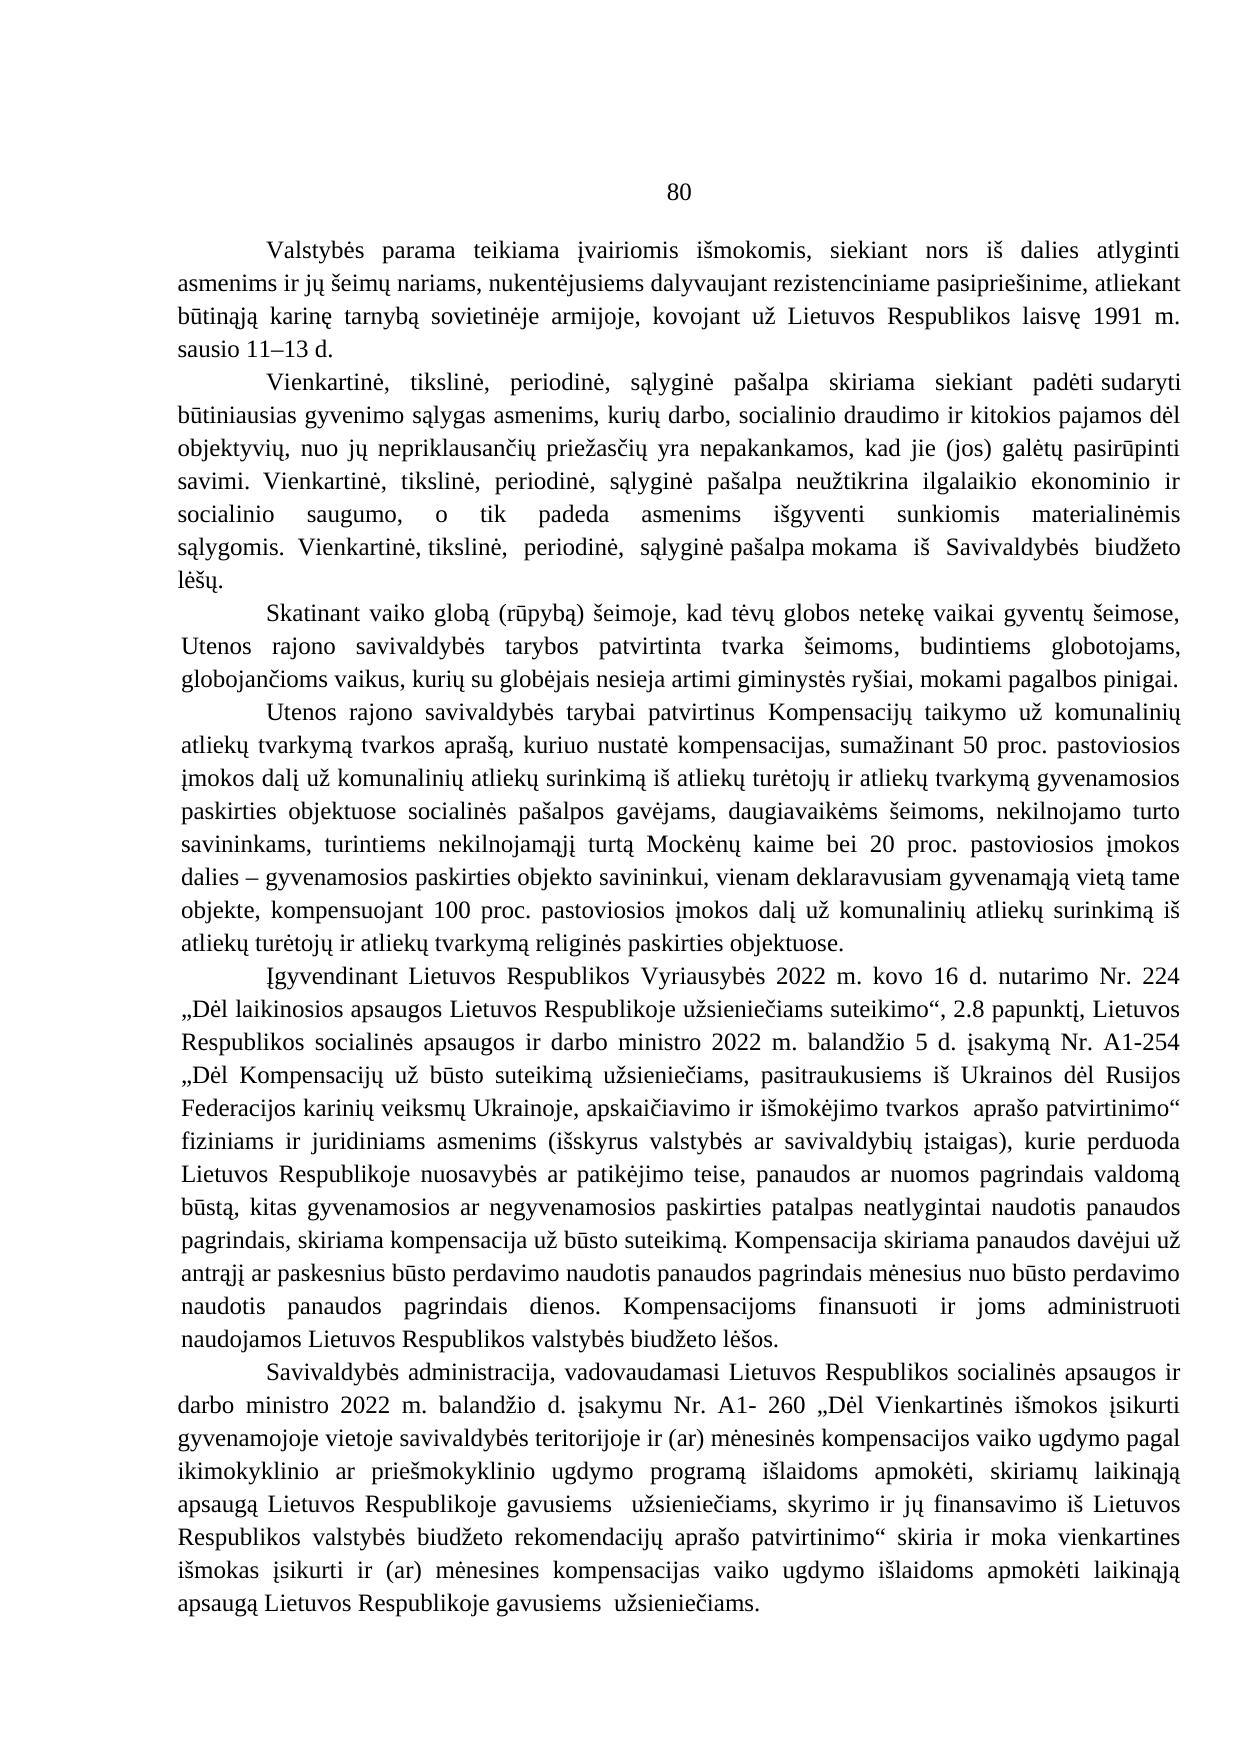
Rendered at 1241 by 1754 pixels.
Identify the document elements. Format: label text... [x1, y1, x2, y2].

text Valstybės parama teikiama įvairiomis išmokomis, siekiant nors iš dalies atlyginti asmenims ir jų šeimų nariams, nukentėjusiems dalyvaujant rezistenciniame pasipriešinime, atliekant būtinąją karinę tarnybą sovietinėje armijoje, kovojant už Lietuvos Respublikos laisvę 1991 m. sausio 11–13 d. [177, 235, 1181, 362]
text Vienkartinė, tikslinė, periodinė, sąlyginė pašalpa skiriama siekiant padėti sudaryti būtiniausias gyvenimo sąlygas asmenims, kurių darbo, socialinio draudimo ir kitokios pajamos dėl objektyvių, nuo jų nepriklausančių priežasčių yra nepakankamos, kad jie (jos) galėtų pasirūpinti savimi. Vienkartinė, tikslinė, periodinė, sąlyginė pašalpa neužtikrina ilgalaikio ekonominio ir socialinio saugumo, o tik padeda asmenims išgyventi sunkiomis materialinėmis sąlygomis. Vienkartinė, tikslinė, periodinė, sąlyginė pašalpa mokama iš Savivaldybės biudžeto lėšų. [177, 367, 1181, 594]
text Savivaldybės administracija, vadovaudamasi Lietuvos Respublikos socialinės apsaugos ir darbo ministro 2022 m. balandžio d. įsakymu Nr. A1- 260 „Dėl Vienkartinės išmokos įsikurti gyvenamojoje vietoje savivaldybės teritorijoje ir (ar) mėnesinės kompensacijos vaiko ugdymo pagal ikimokyklinio ar priešmokyklinio ugdymo programą išlaidoms apmokėti, skiriamų laikinąją apsaugą Lietuvos Respublikoje gavusiems užsieniečiams, skyrimo ir jų finansavimo iš Lietuvos Respublikos valstybės biudžeto rekomendacijų aprašo patvirtinimo“ skiria ir moka vienkartines išmokas įsikurti ir (ar) mėnesines kompensacijas vaiko ugdymo išlaidoms apmokėti laikinąją apsaugą Lietuvos Respublikoje gavusiems užsieniečiams. [177, 1357, 1181, 1617]
text Įgyvendinant Lietuvos Respublikos Vyriausybės 2022 m. kovo 16 d. nutarimo Nr. 224 „Dėl laikinosios apsaugos Lietuvos Respublikoje užsieniečiams suteikimo“, 2.8 papunktį, Lietuvos Respublikos socialinės apsaugos ir darbo ministro 2022 m. balandžio 5 d. įsakymą Nr. A1-254 „Dėl Kompensacijų už būsto suteikimą užsieniečiams, pasitraukusiems iš Ukrainos dėl Rusijos Federacijos karinių veiksmų Ukrainoje, apskaičiavimo ir išmokėjimo tvarkos aprašo patvirtinimo“ fiziniams ir juridiniams asmenims (išskyrus valstybės ar savivaldybių įstaigas), kurie perduoda Lietuvos Respublikoje nuosavybės ar patikėjimo teise, panaudos ar nuomos pagrindais valdomą būstą, kitas gyvenamosios ar negyvenamosios paskirties patalpas neatlygintai naudotis panaudos pagrindais, skiriama kompensacija už būsto suteikimą. Kompensacija skiriama panaudos davėjui už antrąjį ar paskesnius būsto perdavimo naudotis panaudos pagrindais mėnesius nuo būsto perdavimo naudotis panaudos pagrindais dienos. Kompensacijoms finansuoti ir joms administruoti naudojamos Lietuvos Respublikos valstybės biudžeto lėšos. [181, 961, 1181, 1353]
text Skatinant vaiko globą (rūpybą) šeimoje, kad tėvų globos netekę vaikai gyventų šeimose, Utenos rajono savivaldybės tarybos patvirtinta tvarka šeimoms, budintiems globotojams, globojančioms vaikus, kurių su globėjais nesieja artimi giminystės ryšiai, mokami pagalbos pinigai. [181, 598, 1181, 693]
text Utenos rajono savivaldybės tarybai patvirtinus Kompensacijų taikymo už komunalinių atliekų tvarkymą tvarkos aprašą, kuriuo nustatė kompensacijas, sumažinant 50 proc. pastoviosios įmokos dalį už komunalinių atliekų surinkimą iš atliekų turėtojų ir atliekų tvarkymą gyvenamosios paskirties objektuose socialinės pašalpos gavėjams, daugiavaikėms šeimoms, nekilnojamo turto savininkams, turintiems nekilnojamąjį turtą Mockėnų kaime bei 20 proc. pastoviosios įmokos dalies – gyvenamosios paskirties objekto savininkui, vienam deklaravusiam gyvenamąją vietą tame objekte, kompensuojant 100 proc. pastoviosios įmokos dalį už komunalinių atliekų surinkimą iš atliekų turėtojų ir atliekų tvarkymą religinės paskirties objektuose. [181, 697, 1181, 957]
